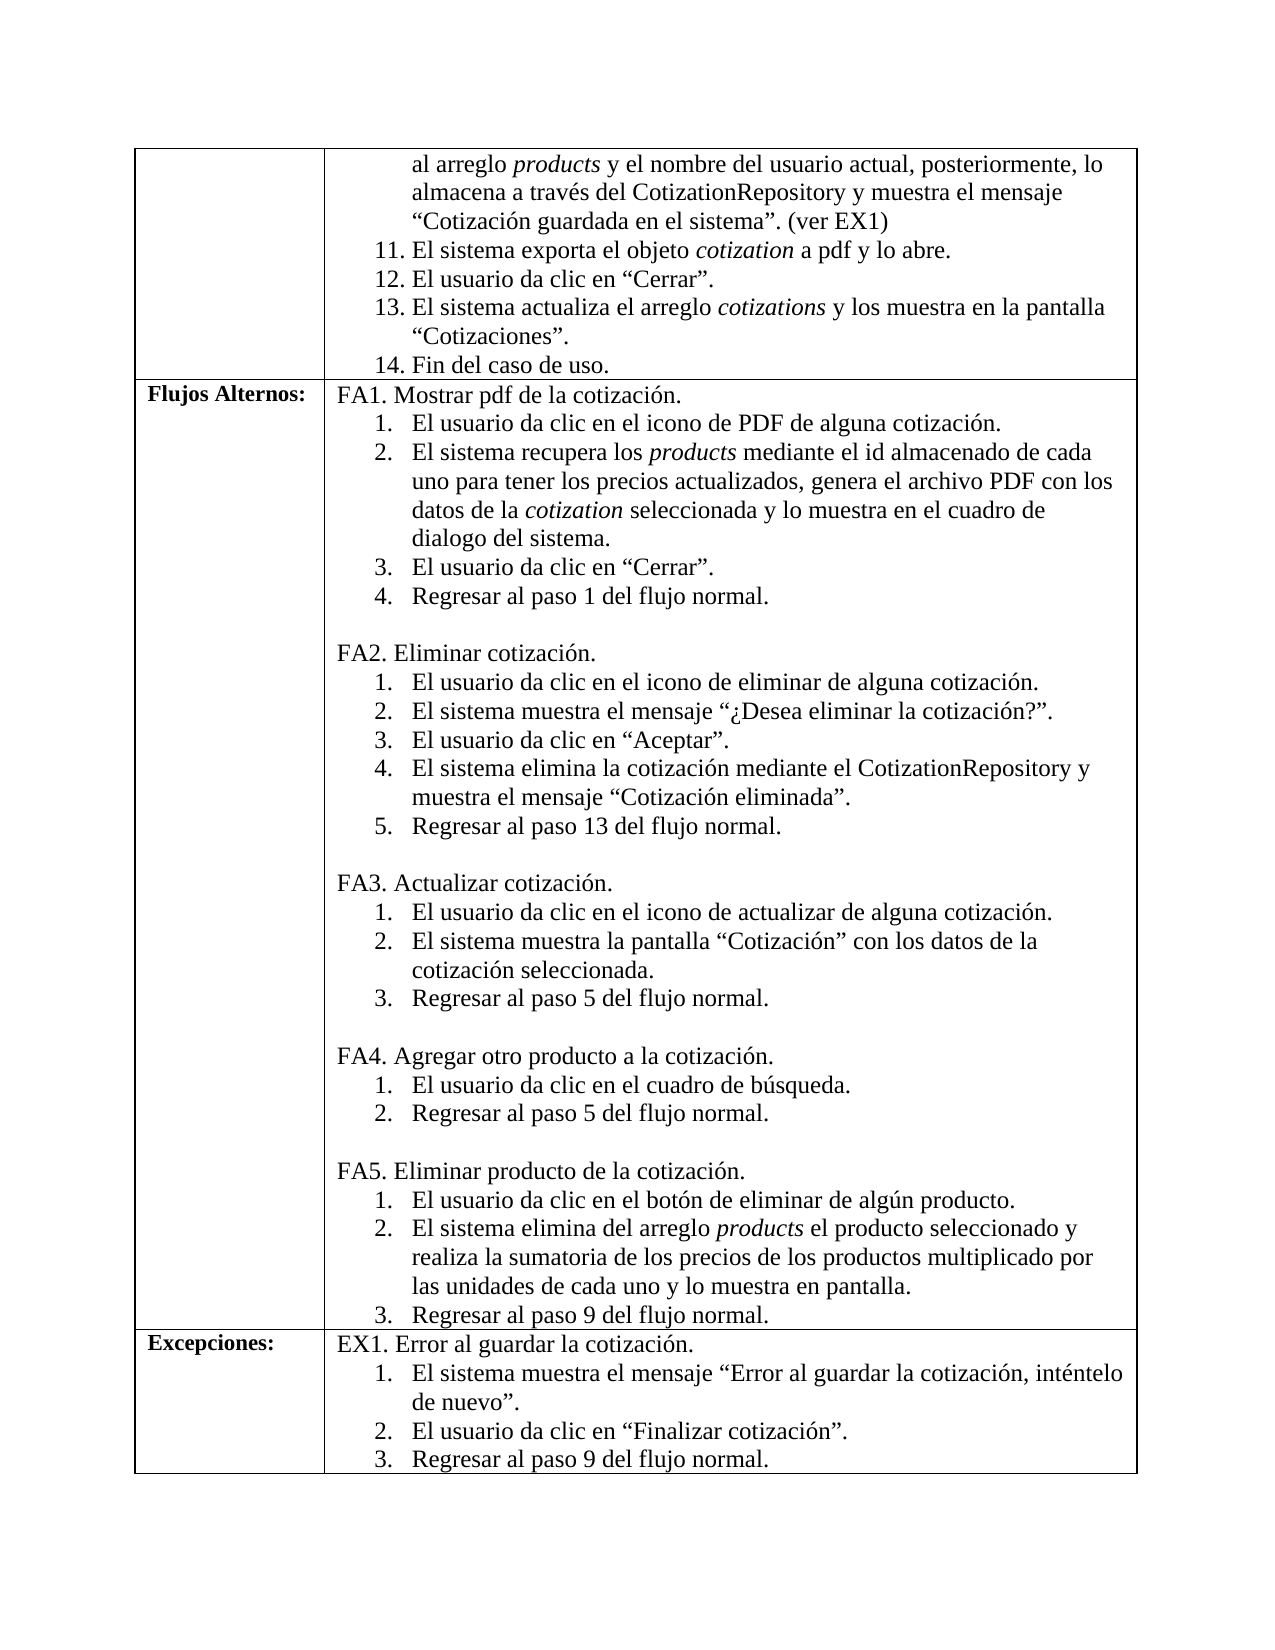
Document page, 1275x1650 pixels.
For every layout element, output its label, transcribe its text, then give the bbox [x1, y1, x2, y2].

table_cell EX1. Error al guardar la cotización. El sistema muestra el mensaje “Error al guardar la cotización, inténtelo de nuevo”. El usuario da clic en “Finalizar cotización”. Regresar al paso 9 del flujo normal. [325, 1330, 1136, 1473]
table_cell Excepciones: [136, 1330, 324, 1473]
table_cell Flujos Alternos: [136, 380, 324, 1328]
table_cell al arreglo products y el nombre del usuario actual, posteriormente, lo almacena a través del CotizationRepository y muestra el mensaje “Cotización guardada en el sistema”. (ver EX1) El sistema exporta el objeto cotization a pdf y lo abre. El usuario da clic en “Cerrar”. El sistema actualiza el arreglo cotizations y los muestra en la pantalla “Cotizaciones”. Fin del caso de uso. [325, 149, 1136, 379]
table_cell [136, 149, 324, 379]
table_cell FA1. Mostrar pdf de la cotización. El usuario da clic en el icono de PDF de alguna cotización. El sistema recupera los products mediante el id almacenado de cada uno para tener los precios actualizados, genera el archivo PDF con los datos de la cotization seleccionada y lo muestra en el cuadro de dialogo del sistema. El usuario da clic en “Cerrar”. Regresar al paso 1 del flujo normal. FA2. Eliminar cotización. El usuario da clic en el icono de eliminar de alguna cotización. El sistema muestra el mensaje “¿Desea eliminar la cotización?”. El usuario da clic en “Aceptar”. El sistema elimina la cotización mediante el CotizationRepository y muestra el mensaje “Cotización eliminada”. Regresar al paso 13 del flujo normal. FA3. Actualizar cotización. El usuario da clic en el icono de actualizar de alguna cotización. El sistema muestra la pantalla “Cotización” con los datos de la cotización seleccionada. Regresar al paso 5 del flujo normal. FA4. Agregar otro producto a la cotización. El usuario da clic en el cuadro de búsqueda. Regresar al paso 5 del flujo normal. FA5. Eliminar producto de la cotización. El usuario da clic en el botón de eliminar de algún producto. El sistema elimina del arreglo products el producto seleccionado y realiza la sumatoria de los precios de los productos multiplicado por las unidades de cada uno y lo muestra en pantalla. Regresar al paso 9 del flujo normal. [325, 380, 1136, 1328]
